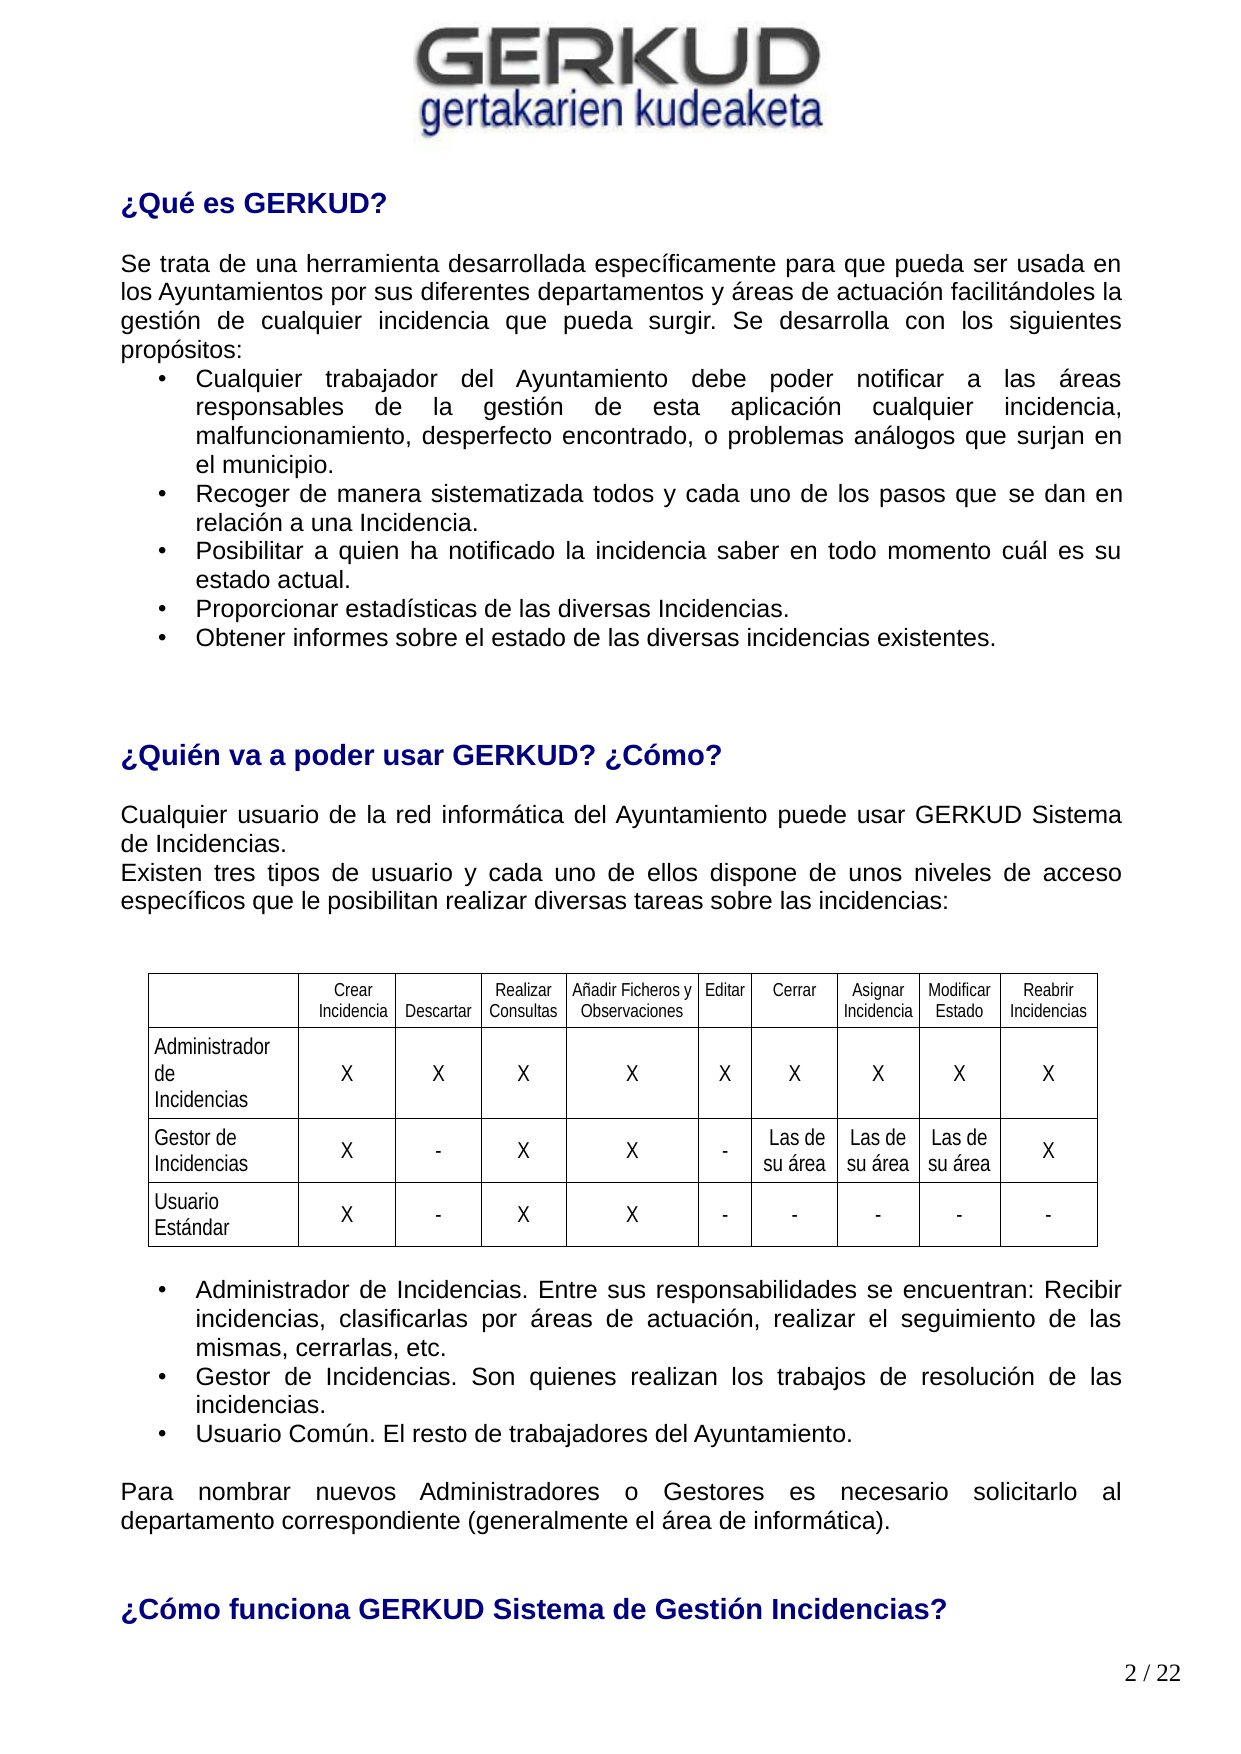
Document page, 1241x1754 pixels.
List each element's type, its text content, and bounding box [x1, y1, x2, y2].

table_cell X [920, 1028, 1000, 1118]
table_cell - [920, 1183, 1000, 1246]
table_header Asignar Incidencia [838, 974, 919, 1027]
table_header Crear Incidencia [299, 974, 395, 1027]
list Cualquier trabajador del Ayuntamiento debe poder notificar a las áreas responsables de la gestión de esta aplicación cualquier incidencia, malfuncionamiento, desperfecto encontrado, o problemas análogos que surjan en el municipio. [158, 363, 1123, 479]
table_header Añadir Ficheros y Observaciones [567, 974, 698, 1027]
table_cell X [396, 1028, 481, 1118]
list Gestor de Incidencias. Son quienes realizan los trabajos de resolución de las incidencias. [158, 1362, 1123, 1419]
table_header Descartar [396, 974, 481, 1027]
list Posibilitar a quien ha notificado la incidencia saber en todo momento cuál es su estado actual. [158, 536, 1123, 594]
table_header [149, 974, 298, 1027]
table_cell X [567, 1183, 698, 1246]
table_cell X [482, 1119, 566, 1182]
table_cell Gestor de Incidencias [149, 1119, 298, 1182]
table_cell X [299, 1119, 395, 1182]
list Usuario Común. El resto de trabajadores del Ayuntamiento. [158, 1419, 1123, 1448]
text Existen tres tipos de usuario y cada uno de ellos dispone de unos niveles de acceso específicos que le posibilitan realizar diversas tareas sobre las incidencias: [120, 858, 1123, 915]
list Proporcionar estadísticas de las diversas Incidencias. [158, 594, 1123, 623]
table_cell X [299, 1028, 395, 1118]
subtitle ¿Cómo funciona GERKUD Sistema de Gestión Incidencias? [120, 1592, 1123, 1625]
list Administrador de Incidencias. Entre sus responsabilidades se encuentran: Recibir incidencias, clasificarlas por áreas de actuación, realizar el seguimiento de las mismas, cerrarlas, etc. [158, 1275, 1123, 1362]
list Obtener informes sobre el estado de las diversas incidencias existentes. [158, 623, 1123, 652]
text Cualquier usuario de la red informática del Ayuntamiento puede usar GERKUD Sistema de Incidencias. [120, 800, 1123, 858]
table_cell X [1001, 1119, 1097, 1182]
table_cell X [567, 1119, 698, 1182]
table_header Modificar Estado [920, 974, 1000, 1027]
table_cell X [482, 1183, 566, 1246]
table_header Realizar Consultas [482, 974, 566, 1027]
table_header Cerrar [752, 974, 837, 1027]
table_cell X [567, 1028, 698, 1118]
table_header Reabrir Incidencias [1001, 974, 1097, 1027]
table_cell - [396, 1183, 481, 1246]
table_cell - [1001, 1183, 1097, 1246]
subtitle ¿Quién va a poder usar GERKUD? ¿Cómo? [120, 738, 1123, 771]
picture [412, 11, 832, 151]
table_cell Las de su área [920, 1119, 1000, 1182]
table_cell - [396, 1119, 481, 1182]
table_cell Administrador de Incidencias [149, 1028, 298, 1118]
list Recoger de manera sistematizada todos y cada uno de los pasos que se dan en relación a una Incidencia. [158, 479, 1123, 536]
table_cell - [699, 1119, 751, 1182]
table_cell - [752, 1183, 837, 1246]
table_cell Las de su área [752, 1119, 837, 1182]
table_cell X [299, 1183, 395, 1246]
table_header Editar [699, 974, 751, 1027]
text Se trata de una herramienta desarrollada específicamente para que pueda ser usada en los Ayuntamientos por sus diferentes departamentos y áreas de actuación facilitándoles la gestión de cualquier incidencia que pueda surgir. Se desarrolla con los siguientes propósitos: [120, 248, 1123, 363]
table_cell X [699, 1028, 751, 1118]
table_cell Usuario Estándar [149, 1183, 298, 1246]
table_cell X [752, 1028, 837, 1118]
table_cell X [482, 1028, 566, 1118]
table_cell X [838, 1028, 919, 1118]
subtitle ¿Qué es GERKUD? [120, 186, 1123, 220]
table_cell Las de su área [838, 1119, 919, 1182]
table_cell X [1001, 1028, 1097, 1118]
text Para nombrar nuevos Administradores o Gestores es necesario solicitarlo al departamento correspondiente (generalmente el área de informática). [120, 1477, 1123, 1534]
table_cell - [699, 1183, 751, 1246]
table_cell - [838, 1183, 919, 1246]
